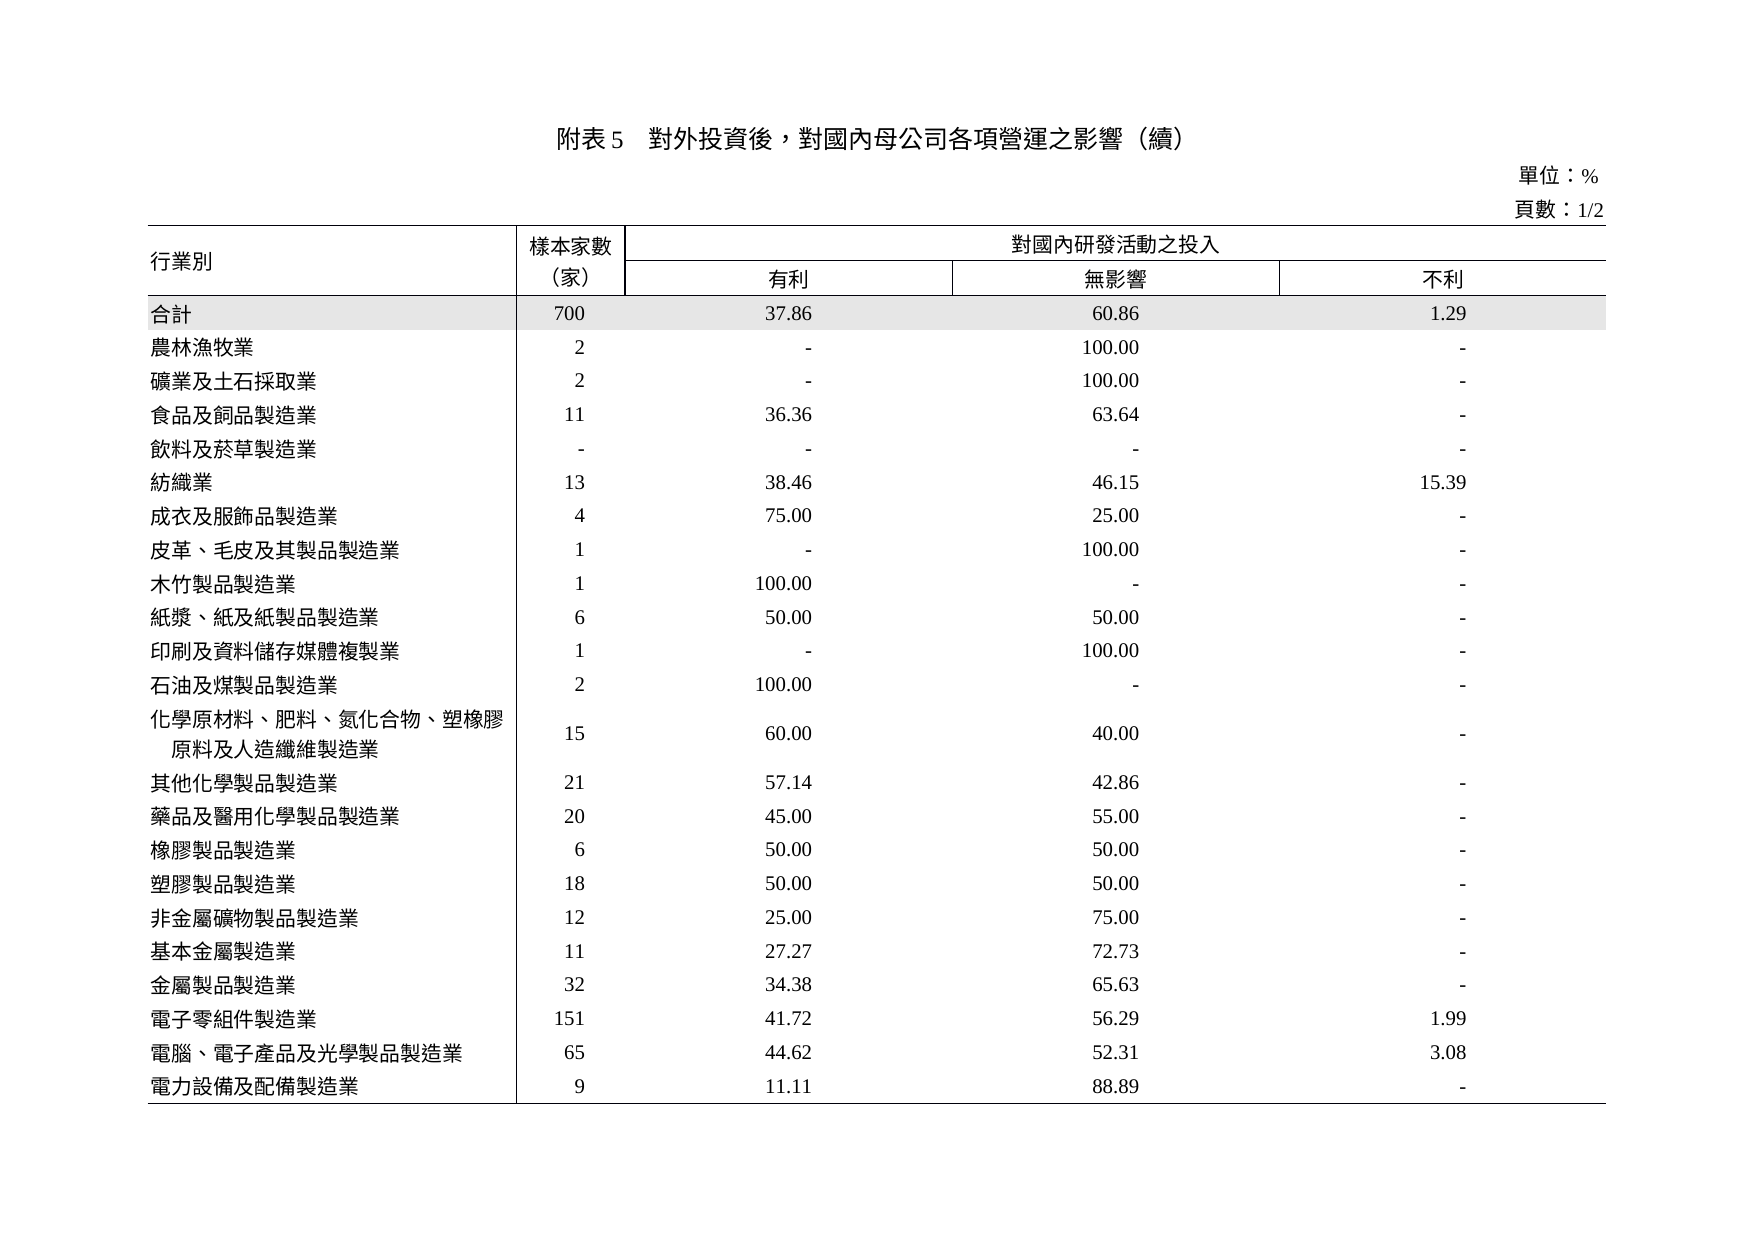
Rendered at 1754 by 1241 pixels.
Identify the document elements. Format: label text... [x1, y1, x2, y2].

table_cell - [625, 431, 952, 465]
table_cell 37.86 [625, 296, 952, 330]
table_cell 2 [517, 364, 625, 397]
table_cell 1 [517, 532, 625, 566]
table_cell 57.14 [625, 765, 952, 799]
table_cell - [952, 431, 1279, 465]
table_cell 50.00 [625, 866, 952, 900]
table_cell 11 [517, 934, 625, 967]
table_cell 行業別 [148, 226, 516, 295]
table_cell - [1279, 968, 1606, 1001]
table_cell 60.00 [625, 701, 952, 765]
table_cell 44.62 [625, 1035, 952, 1069]
table_cell 紙漿、紙及紙製品製造業 [148, 600, 516, 633]
table_cell - [1279, 566, 1606, 600]
table_cell 11 [517, 397, 625, 431]
table_cell 2 [517, 667, 625, 701]
table_cell 15 [517, 701, 625, 765]
table_cell 60.86 [952, 296, 1279, 330]
table_cell - [1279, 431, 1606, 465]
table_cell 不利 [1280, 261, 1606, 295]
table_cell 飲料及菸草製造業 [148, 431, 516, 465]
table_cell - [625, 532, 952, 566]
table_cell 25.00 [625, 900, 952, 934]
table_cell 木竹製品製造業 [148, 566, 516, 600]
table_cell 對國內研發活動之投入 [626, 226, 1606, 260]
table_cell - [1279, 634, 1606, 667]
table_cell 75.00 [952, 900, 1279, 934]
table_cell 化學原材料、肥料、氮化合物、塑橡膠 原料及人造纖維製造業 [148, 701, 516, 765]
table_cell - [1279, 667, 1606, 701]
table_cell 100.00 [952, 330, 1279, 363]
table_cell 其他化學製品製造業 [148, 765, 516, 799]
table_cell - [1279, 600, 1606, 633]
table_cell 36.36 [625, 397, 952, 431]
table_cell - [625, 330, 952, 363]
table_cell 55.00 [952, 799, 1279, 832]
table_header 附表5 對外投資後，對國內母公司各項營運之影響（續） [148, 118, 1606, 158]
table_cell 印刷及資料儲存媒體複製業 [148, 634, 516, 667]
table_cell 40.00 [952, 701, 1279, 765]
table_cell 藥品及醫用化學製品製造業 [148, 799, 516, 832]
table_cell 56.29 [952, 1001, 1279, 1035]
table_cell 電腦、電子產品及光學製品製造業 [148, 1035, 516, 1069]
table_cell 電力設備及配備製造業 [148, 1069, 516, 1102]
table_cell - [1279, 499, 1606, 532]
table_cell 88.89 [952, 1069, 1279, 1102]
table_cell 18 [517, 866, 625, 900]
table_cell 65 [517, 1035, 625, 1069]
table_cell 食品及飼品製造業 [148, 397, 516, 431]
table_cell 15.39 [1279, 465, 1606, 498]
table_cell 6 [517, 833, 625, 866]
table_cell 石油及煤製品製造業 [148, 667, 516, 701]
table_cell 100.00 [952, 634, 1279, 667]
table_cell 72.73 [952, 934, 1279, 967]
table_cell 32 [517, 968, 625, 1001]
table_cell 1 [517, 634, 625, 667]
table_cell 無影響 [953, 261, 1279, 295]
table_cell 75.00 [625, 499, 952, 532]
table_cell 成衣及服飾品製造業 [148, 499, 516, 532]
table_cell 50.00 [625, 600, 952, 633]
table_cell - [625, 634, 952, 667]
table_cell 63.64 [952, 397, 1279, 431]
table_cell 1.99 [1279, 1001, 1606, 1035]
table_cell 21 [517, 765, 625, 799]
table_cell - [1279, 397, 1606, 431]
table_cell 151 [517, 1001, 625, 1035]
table_cell - [1279, 833, 1606, 866]
table_cell 基本金屬製造業 [148, 934, 516, 967]
table_cell 4 [517, 499, 625, 532]
table_cell 塑膠製品製造業 [148, 866, 516, 900]
table_cell 12 [517, 900, 625, 934]
table_cell 6 [517, 600, 625, 633]
table_cell 50.00 [952, 600, 1279, 633]
table_cell - [625, 364, 952, 397]
table_cell - [1279, 900, 1606, 934]
table_cell 27.27 [625, 934, 952, 967]
table_cell 單位：% [148, 158, 1606, 192]
table_cell 34.38 [625, 968, 952, 1001]
table_cell 20 [517, 799, 625, 832]
table_cell 1.29 [1279, 296, 1606, 330]
table_cell 50.00 [625, 833, 952, 866]
table_cell 50.00 [952, 866, 1279, 900]
table_cell 38.46 [625, 465, 952, 498]
table_cell - [517, 431, 625, 465]
table_cell 100.00 [952, 532, 1279, 566]
table_cell - [1279, 701, 1606, 765]
table_cell 頁數：1/2 [148, 192, 1606, 225]
table_cell 46.15 [952, 465, 1279, 498]
table_cell 電子零組件製造業 [148, 1001, 516, 1035]
table_cell 1 [517, 566, 625, 600]
table_cell 礦業及土石採取業 [148, 364, 516, 397]
table_cell - [952, 667, 1279, 701]
table_cell 樣本家數 （家） [517, 226, 624, 295]
table_cell - [1279, 799, 1606, 832]
table_cell - [952, 566, 1279, 600]
table_cell 100.00 [952, 364, 1279, 397]
table_cell - [1279, 1069, 1606, 1102]
table_cell 45.00 [625, 799, 952, 832]
table_cell 50.00 [952, 833, 1279, 866]
table_cell 橡膠製品製造業 [148, 833, 516, 866]
table_cell 有利 [626, 261, 952, 295]
table_cell 25.00 [952, 499, 1279, 532]
table_cell - [1279, 364, 1606, 397]
table_cell 700 [517, 296, 625, 330]
table_cell 9 [517, 1069, 625, 1102]
table_cell 合計 [148, 296, 516, 330]
table_cell 非金屬礦物製品製造業 [148, 900, 516, 934]
table_cell - [1279, 866, 1606, 900]
table_cell 100.00 [625, 667, 952, 701]
table_cell 皮革、毛皮及其製品製造業 [148, 532, 516, 566]
table_cell 52.31 [952, 1035, 1279, 1069]
table_cell - [1279, 934, 1606, 967]
table_cell 農林漁牧業 [148, 330, 516, 363]
table_cell 3.08 [1279, 1035, 1606, 1069]
table_cell 金屬製品製造業 [148, 968, 516, 1001]
table_cell 11.11 [625, 1069, 952, 1102]
table_cell 65.63 [952, 968, 1279, 1001]
table_cell - [1279, 330, 1606, 363]
table_cell 2 [517, 330, 625, 363]
table_cell 紡織業 [148, 465, 516, 498]
table_cell - [1279, 765, 1606, 799]
table_cell 13 [517, 465, 625, 498]
table_cell 42.86 [952, 765, 1279, 799]
table_cell - [1279, 532, 1606, 566]
table_cell 41.72 [625, 1001, 952, 1035]
table_cell 100.00 [625, 566, 952, 600]
